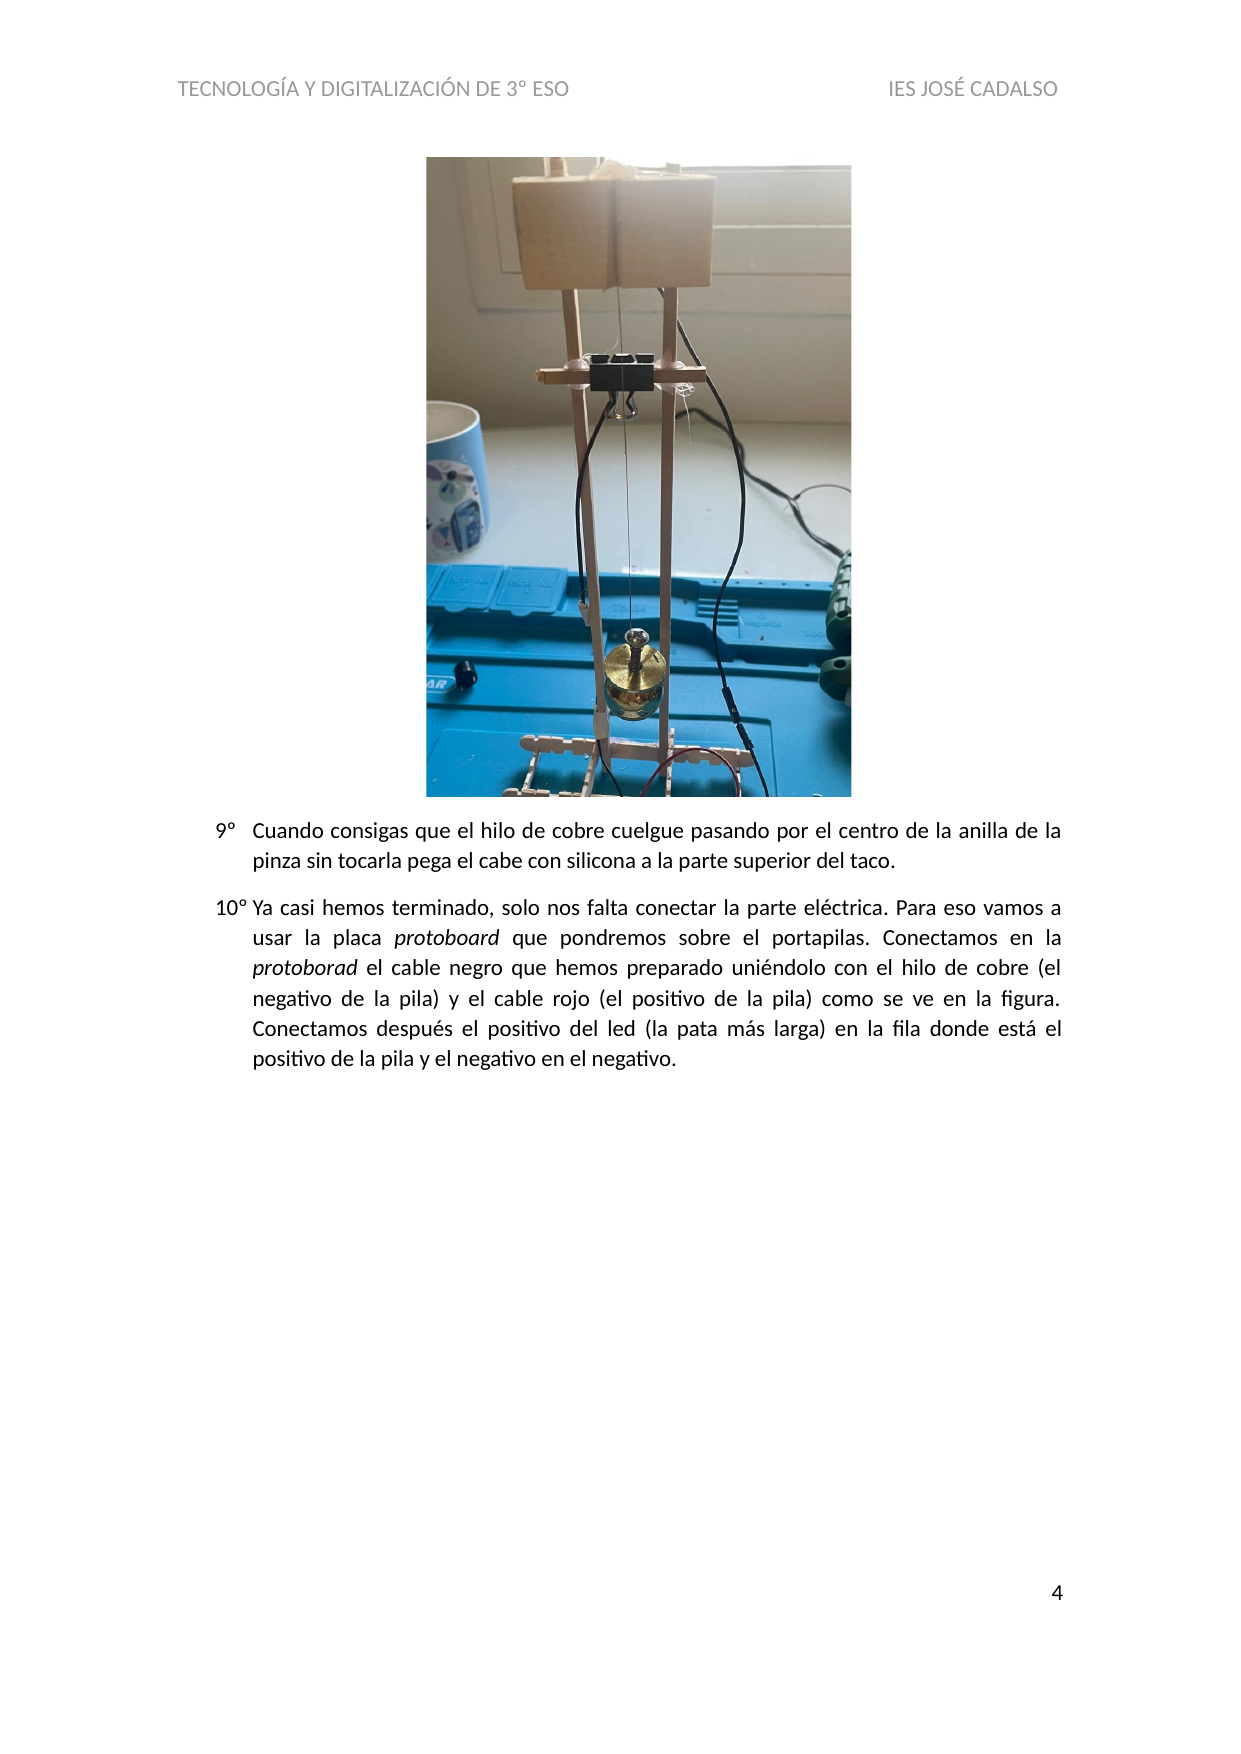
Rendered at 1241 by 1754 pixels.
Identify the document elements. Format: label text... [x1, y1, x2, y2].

picture [482, 614, 560, 626]
picture [426, 157, 852, 797]
picture [460, 614, 472, 620]
list Ya casi hemos terminado, solo nos falta conectar la parte eléctrica. Para eso vamos a usar la placa protoboard que pondremos sobre el portapilas. Conectamos en la protoborad el cable negro que hemos preparado uniéndolo con el hilo de cobre (el negativo de la pila) y el cable rojo (el positivo de la pila) como se ve en la figura. Conectamos después el positivo del led (la pata más larga) en la fila donde está el positivo de la pila y el negativo en el negativo. [215, 893, 1063, 1072]
picture [426, 660, 478, 689]
picture [426, 689, 450, 693]
list Cuando consigas que el hilo de cobre cuelgue pasando por el centro de la anilla de la pinza sin tocarla pega el cabe con silicona a la parte superior del taco. [215, 816, 1063, 874]
picture [502, 769, 515, 777]
picture [506, 740, 515, 749]
